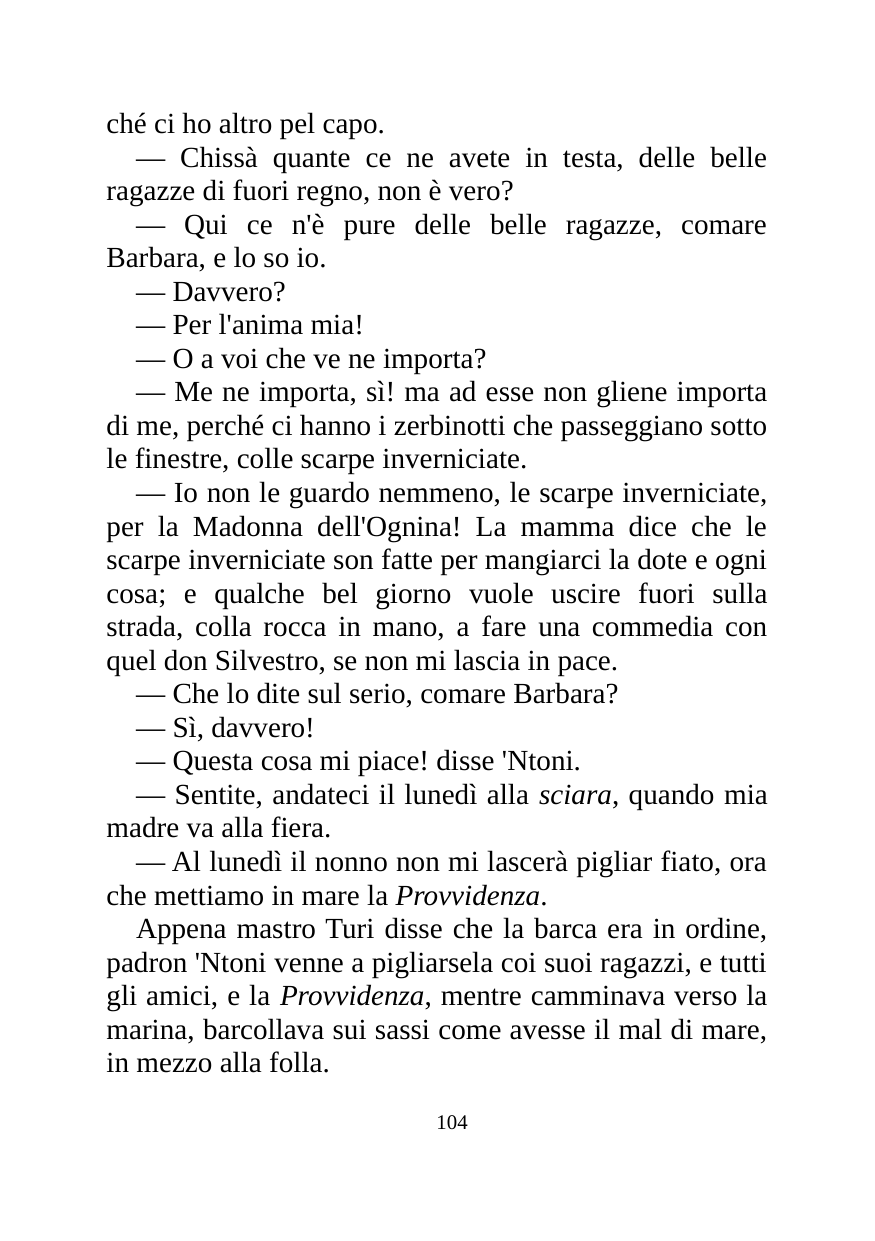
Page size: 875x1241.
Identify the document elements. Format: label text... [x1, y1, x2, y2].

text — Davvero? [106, 274, 768, 307]
text — Sentite, andateci il lunedì alla sciara, quando mia madre va alla fiera. [106, 777, 768, 844]
text — Questa cosa mi piace! disse 'Ntoni. [106, 743, 768, 777]
text — Qui ce n'è pure delle belle ragazze, comare Barbara, e lo so io. [106, 207, 768, 274]
text — Io non le guardo nemmeno, le scarpe inverniciate, per la Madonna dell'Ognina! La mamma dice che le scarpe inverniciate son fatte per mangiarci la dote e ogni cosa; e qualche bel giorno vuole uscire fuori sulla strada, colla rocca in mano, a fare una commedia con quel don Silvestro, se non mi lascia in pace. [106, 475, 768, 676]
text — O a voi che ve ne importa? [106, 341, 768, 374]
text Appena mastro Turi disse che la barca era in ordine, padron 'Ntoni venne a pigliarsela coi suoi ragazzi, e tutti gli amici, e la Provvidenza, mentre camminava verso la marina, barcollava sui sassi come avesse il mal di mare, in mezzo alla folla. [106, 911, 768, 1079]
text — Che lo dite sul serio, comare Barbara? [106, 676, 768, 710]
text — Me ne importa, sì! ma ad esse non gliene importa di me, perché ci hanno i zerbinotti che passeggiano sotto le finestre, colle scarpe inverniciate. [106, 374, 768, 475]
text — Per l'anima mia! [106, 307, 768, 341]
text ché ci ho altro pel capo. [106, 106, 768, 140]
text — Sì, davvero! [106, 710, 768, 743]
text — Al lunedì il nonno non mi lascerà pigliar fiato, ora che mettiamo in mare la Provvidenza. [106, 844, 768, 911]
text — Chissà quante ce ne avete in testa, delle belle ragazze di fuori regno, non è vero? [106, 140, 768, 207]
